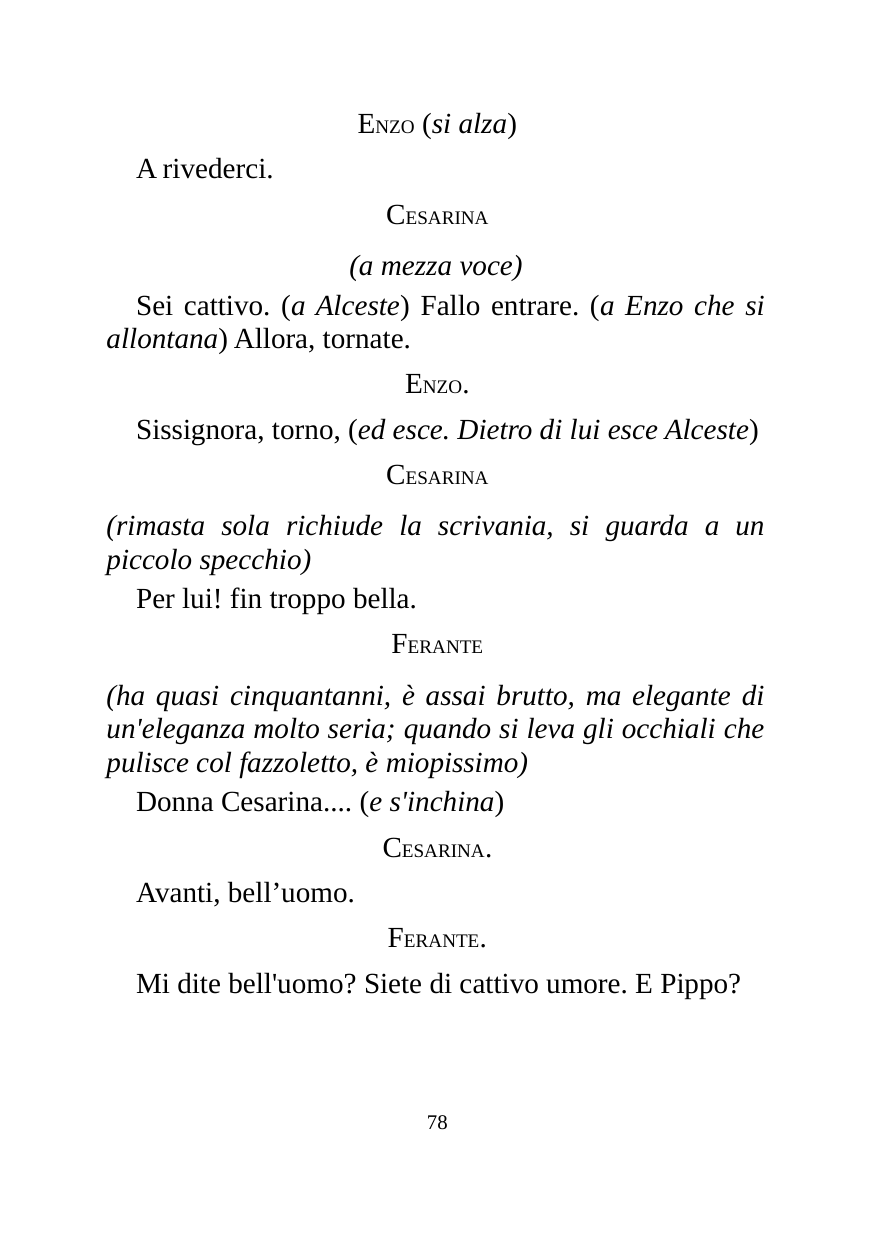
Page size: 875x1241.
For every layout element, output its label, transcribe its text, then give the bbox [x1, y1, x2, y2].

text Donna Cesarina.... (e s'inchina) [106, 784, 768, 818]
text Ferante. [106, 920, 768, 954]
text Ferante [106, 627, 768, 660]
text Sei cattivo. (a Alceste) Fallo entrare. (a Enzo che si allontana) Allora, tornate. [106, 288, 768, 355]
text (rimasta sola richiude la scrivania, si guarda a un piccolo specchio) [106, 508, 768, 575]
text Cesarina [106, 197, 768, 230]
text (ha quasi cinquantanni, è assai brutto, ma elegante di un'eleganza molto seria; quando si leva gli occhiali che pulisce col fazzoletto, è miopissimo) [106, 678, 768, 778]
text (a mezza voce) [106, 248, 768, 282]
text A rivederci. [106, 152, 768, 185]
text Enzo (si alza) [106, 106, 768, 140]
text Enzo. [106, 366, 768, 400]
text Per lui! fin troppo bella. [106, 581, 768, 615]
text Cesarina [106, 457, 768, 491]
text Avanti, bell’uomo. [106, 875, 768, 909]
text Cesarina. [106, 830, 768, 863]
text Mi dite bell'uomo? Siete di cattivo umore. E Pippo? [106, 966, 768, 999]
text Sissignora, torno, (ed esce. Dietro di lui esce Alceste) [106, 412, 768, 445]
